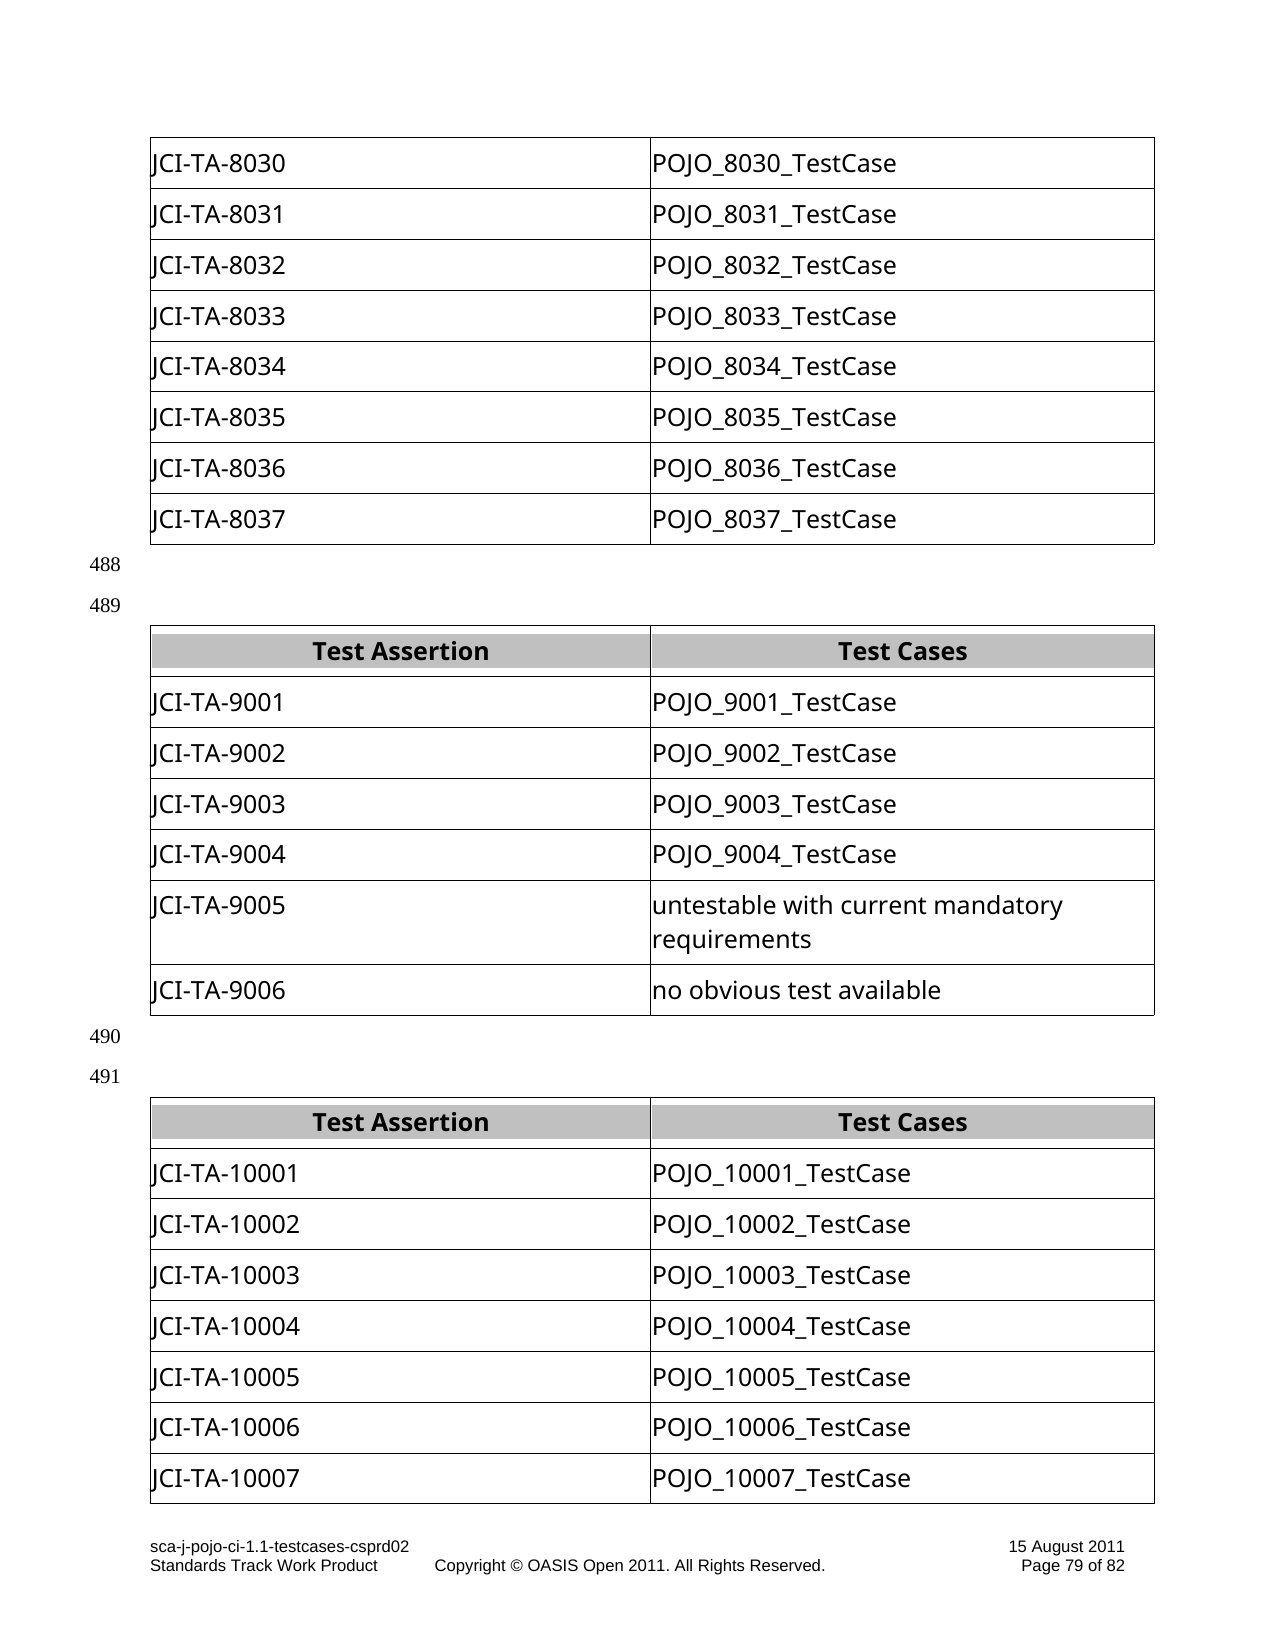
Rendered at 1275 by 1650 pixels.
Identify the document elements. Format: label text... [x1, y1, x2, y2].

table_cell POJO_10005_TestCase [651, 1352, 1154, 1402]
table_cell POJO_8035_TestCase [651, 392, 1154, 442]
table_cell JCI-TA-8032 [151, 240, 650, 290]
table_cell POJO_8032_TestCase [651, 240, 1154, 290]
table_cell JCI-TA-10003 [151, 1250, 650, 1300]
table_cell JCI-TA-8031 [151, 189, 650, 239]
table_cell POJO_10007_TestCase [651, 1454, 1154, 1503]
table_cell POJO_10002_TestCase [651, 1199, 1154, 1249]
table_cell JCI-TA-10002 [151, 1199, 650, 1249]
table_cell JCI-TA-10007 [151, 1454, 650, 1503]
table_cell POJO_8036_TestCase [651, 443, 1154, 493]
table_cell POJO_8034_TestCase [651, 342, 1154, 391]
table_cell JCI-TA-8037 [151, 494, 650, 544]
table_cell JCI-TA-9002 [151, 728, 650, 778]
table_cell POJO_9002_TestCase [651, 728, 1154, 778]
table_cell JCI-TA-10004 [151, 1301, 650, 1351]
table_cell POJO_10003_TestCase [651, 1250, 1154, 1300]
table_cell POJO_8030_TestCase [651, 138, 1154, 188]
table_cell JCI-TA-10006 [151, 1403, 650, 1452]
table_cell POJO_8033_TestCase [651, 291, 1154, 341]
table_cell JCI-TA-9005 [151, 881, 650, 964]
table_cell JCI-TA-10005 [151, 1352, 650, 1402]
table_cell JCI-TA-8030 [151, 138, 650, 188]
table_header Test Cases [651, 626, 1154, 676]
table_cell no obvious test available [651, 965, 1154, 1015]
table_cell POJO_9003_TestCase [651, 779, 1154, 829]
table_cell JCI-TA-8034 [151, 342, 650, 391]
table_header Test Cases [651, 1098, 1154, 1147]
table_header Test Assertion [151, 626, 650, 676]
table_cell POJO_8031_TestCase [651, 189, 1154, 239]
table_cell untestable with current mandatory requirements [651, 881, 1154, 964]
table_cell JCI-TA-8033 [151, 291, 650, 341]
table_cell POJO_10004_TestCase [651, 1301, 1154, 1351]
table_cell POJO_9004_TestCase [651, 830, 1154, 879]
table_cell POJO_8037_TestCase [651, 494, 1154, 544]
table_cell JCI-TA-10001 [151, 1149, 650, 1198]
table_cell JCI-TA-9001 [151, 677, 650, 727]
table_cell JCI-TA-9006 [151, 965, 650, 1015]
table_cell POJO_10001_TestCase [651, 1149, 1154, 1198]
table_cell POJO_10006_TestCase [651, 1403, 1154, 1452]
table_cell JCI-TA-9003 [151, 779, 650, 829]
table_cell JCI-TA-9004 [151, 830, 650, 879]
table_cell POJO_9001_TestCase [651, 677, 1154, 727]
table_cell JCI-TA-8035 [151, 392, 650, 442]
table_header Test Assertion [151, 1098, 650, 1147]
table_cell JCI-TA-8036 [151, 443, 650, 493]
